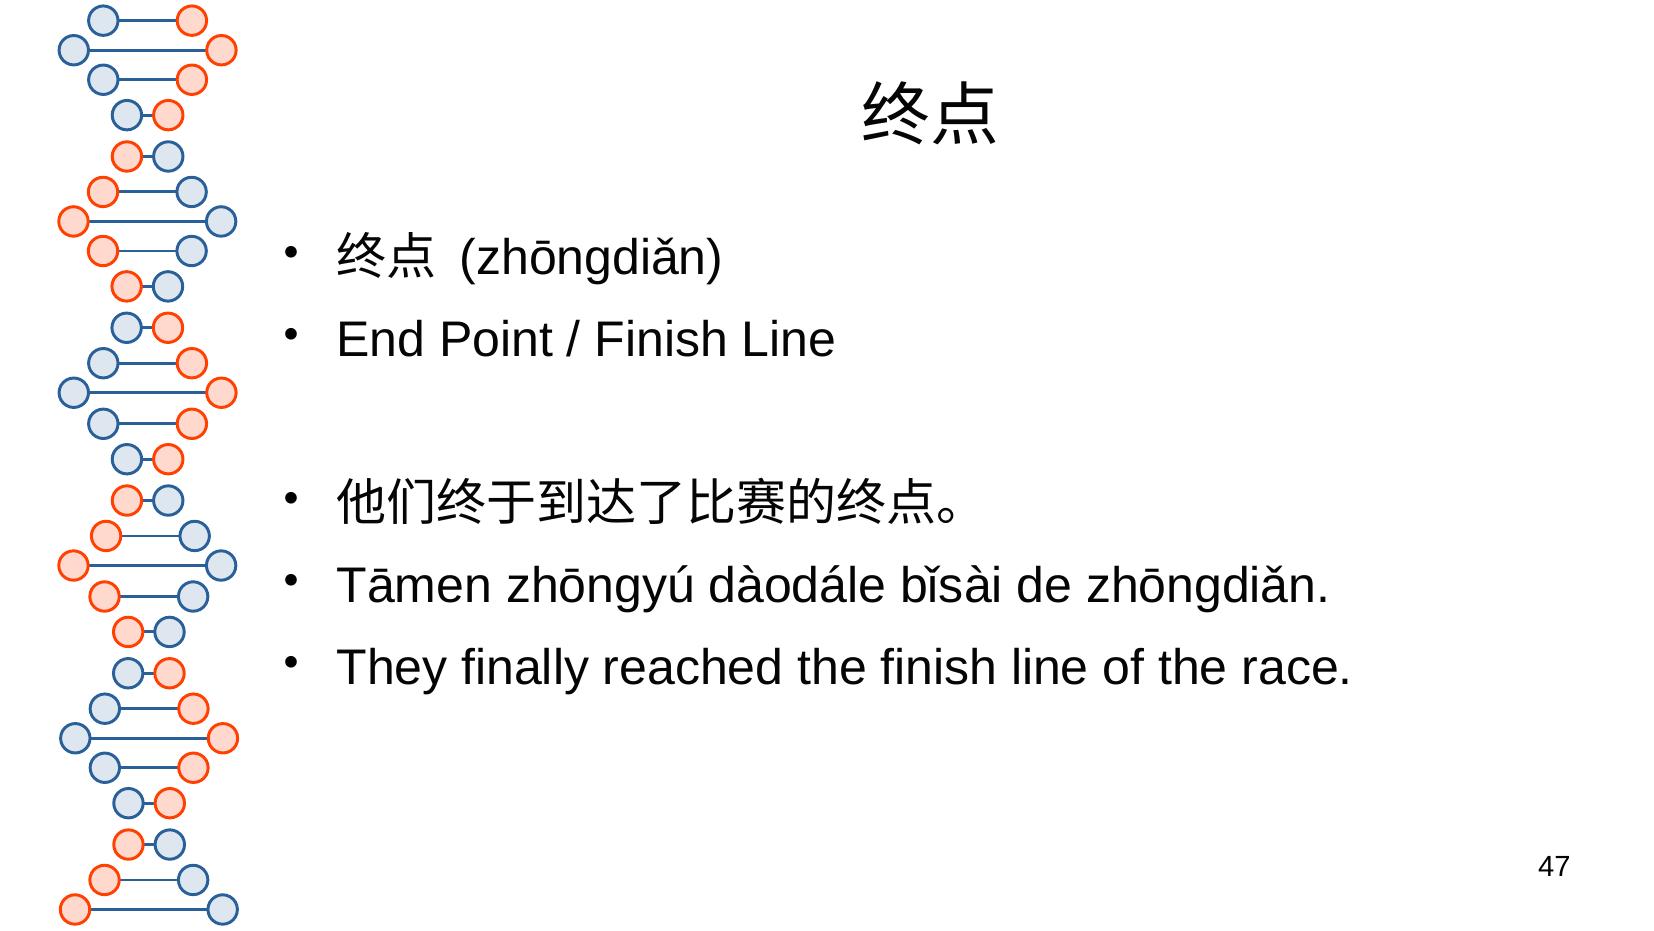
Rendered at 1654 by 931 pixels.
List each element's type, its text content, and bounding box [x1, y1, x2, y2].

title 终点 [265, 35, 1595, 189]
list 终点 (zhōngdiǎn) End Point / Finish Line 他们终于到达了比赛的终点。 Tāmen zhōngyú dàodále bǐsài de zhōngdiǎn. They finally reached the finish line of the race. [265, 224, 1595, 764]
